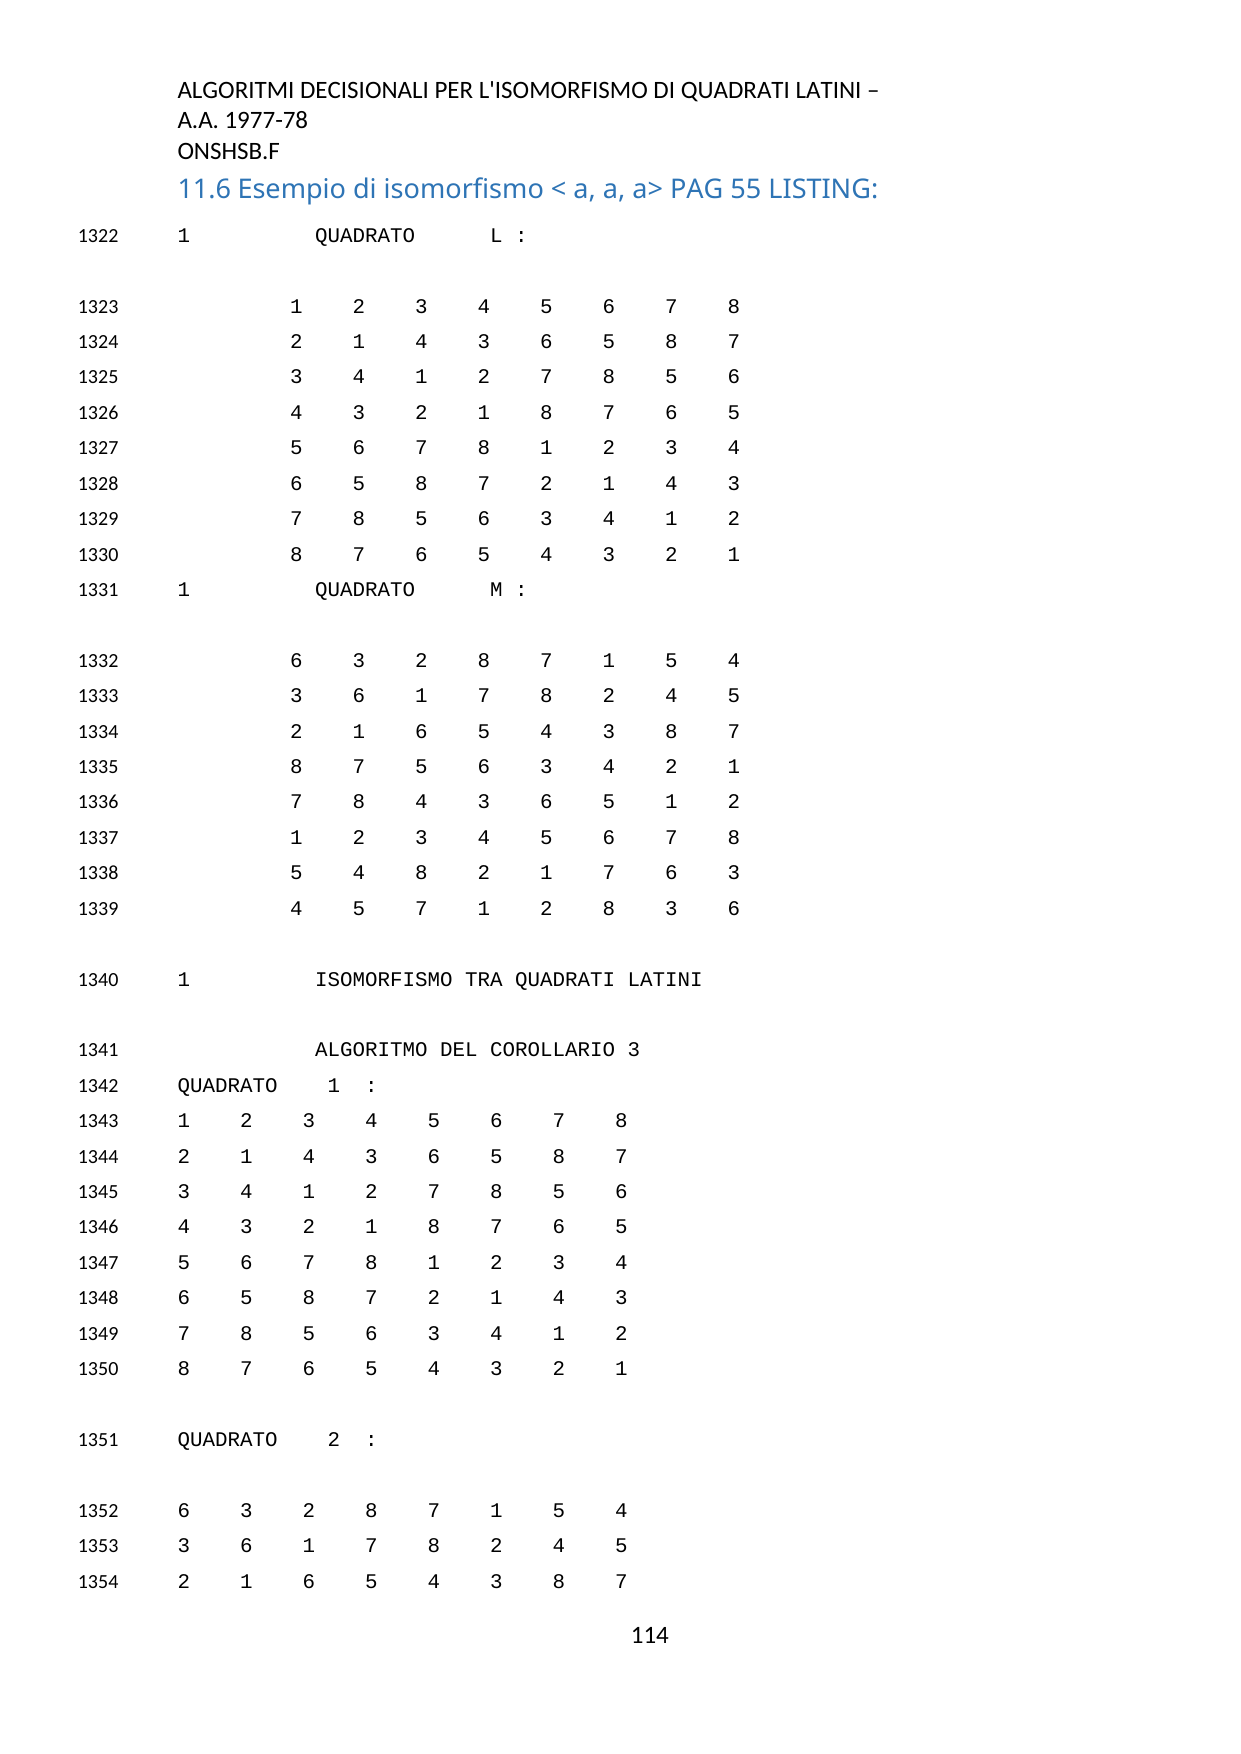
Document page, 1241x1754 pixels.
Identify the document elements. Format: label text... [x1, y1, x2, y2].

list 6 3 2 8 7 1 5 4 [177, 1500, 1122, 1523]
list 1 ISOMORFISMO TRA QUADRATI LATINI [177, 969, 1122, 992]
list 2 1 6 5 4 3 8 7 [177, 721, 1122, 744]
list 3 6 1 7 8 2 4 5 [177, 685, 1122, 709]
list 5 6 7 8 1 2 3 4 [177, 1252, 1122, 1276]
list 2 1 6 5 4 3 8 7 [177, 1571, 1122, 1594]
list 7 8 5 6 3 4 1 2 [177, 508, 1122, 532]
list 1 QUADRATO M : [177, 579, 1122, 603]
list 5 4 8 2 1 7 6 3 [177, 862, 1122, 886]
list 4 3 2 1 8 7 6 5 [177, 1217, 1122, 1240]
list QUADRATO 1 : [177, 1075, 1122, 1098]
list 3 4 1 2 7 8 5 6 [177, 1181, 1122, 1205]
list 8 7 6 5 4 3 2 1 [177, 1358, 1122, 1382]
subtitle Esempio di isomorfismo < a, a, a> PAG 55 LISTING: [177, 169, 1122, 206]
list 1 QUADRATO L : [177, 225, 1122, 248]
list QUADRATO 2 : [177, 1429, 1122, 1453]
list 7 8 5 6 3 4 1 2 [177, 1323, 1122, 1346]
list 1 2 3 4 5 6 7 8 [177, 827, 1122, 851]
list 4 3 2 1 8 7 6 5 [177, 402, 1122, 426]
list 6 3 2 8 7 1 5 4 [177, 650, 1122, 673]
list 2 1 4 3 6 5 8 7 [177, 331, 1122, 355]
list 4 5 7 1 2 8 3 6 [177, 898, 1122, 921]
list 2 1 4 3 6 5 8 7 [177, 1146, 1122, 1169]
list 8 7 5 6 3 4 2 1 [177, 756, 1122, 780]
list 3 6 1 7 8 2 4 5 [177, 1535, 1122, 1559]
list 3 4 1 2 7 8 5 6 [177, 367, 1122, 390]
list 7 8 4 3 6 5 1 2 [177, 792, 1122, 815]
list 1 2 3 4 5 6 7 8 [177, 1110, 1122, 1134]
list ALGORITMO DEL COROLLARIO 3 [177, 1039, 1122, 1063]
list 8 7 6 5 4 3 2 1 [177, 544, 1122, 567]
list 5 6 7 8 1 2 3 4 [177, 437, 1122, 461]
list 6 5 8 7 2 1 4 3 [177, 473, 1122, 496]
list 1 2 3 4 5 6 7 8 [177, 296, 1122, 319]
list 6 5 8 7 2 1 4 3 [177, 1287, 1122, 1311]
